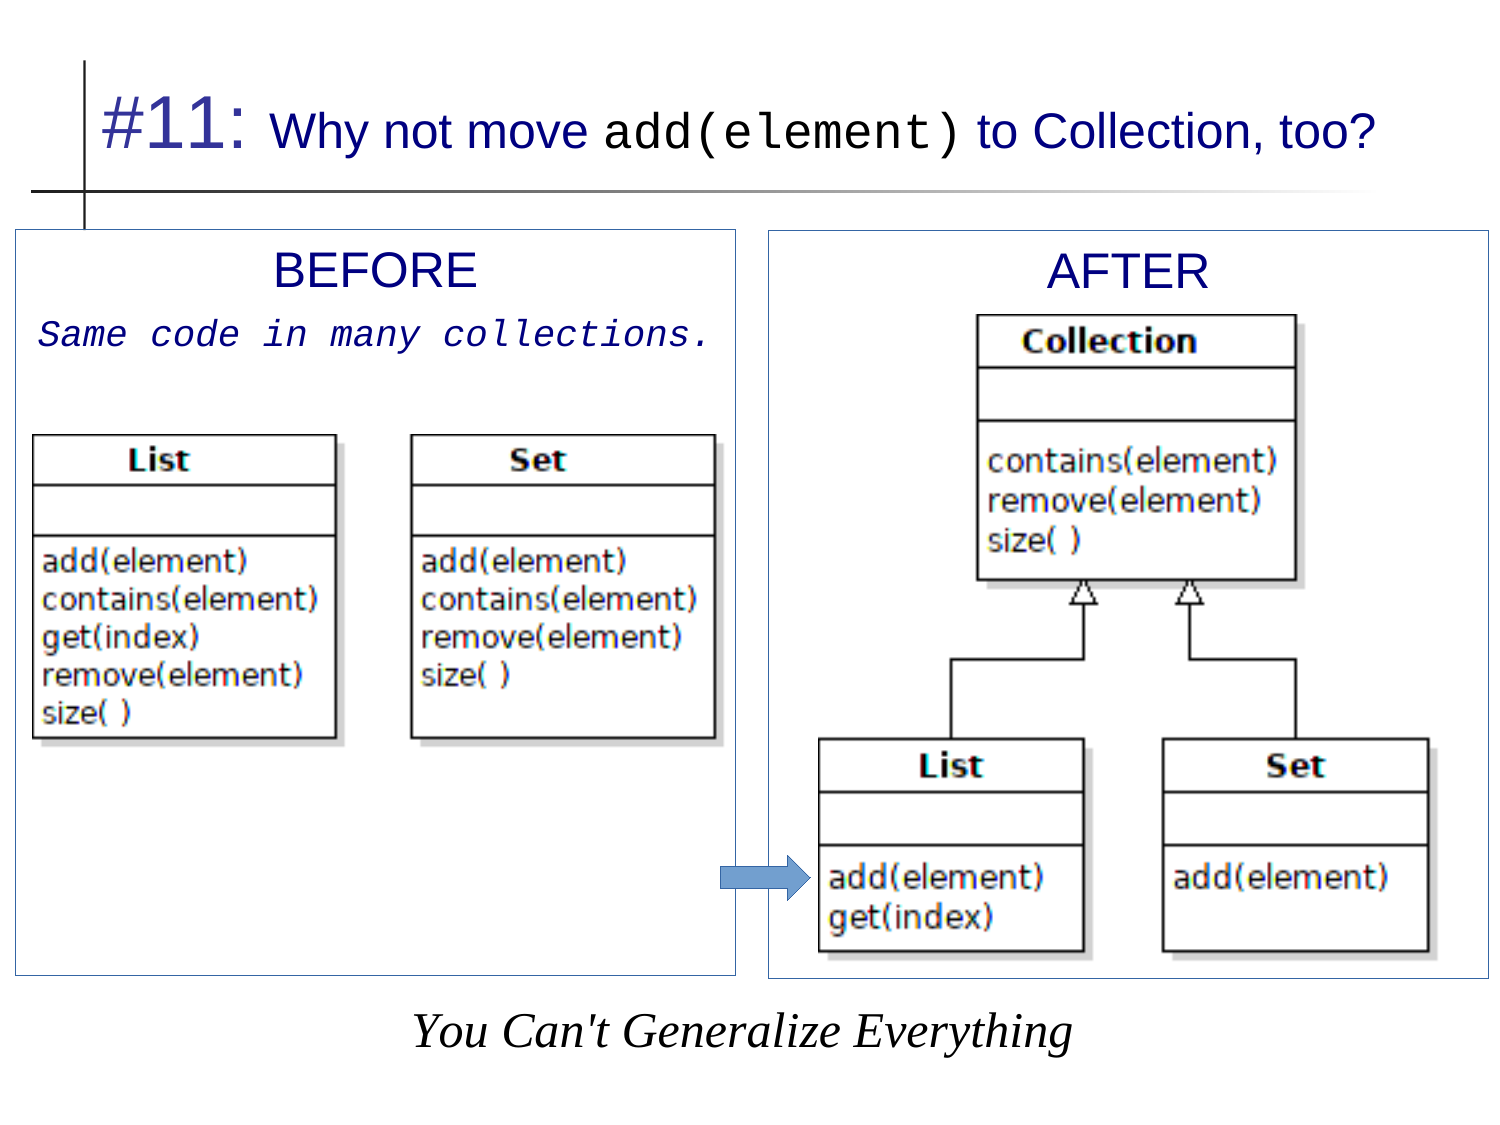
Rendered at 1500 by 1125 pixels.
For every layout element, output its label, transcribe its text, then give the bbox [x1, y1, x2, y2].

text_box You Can't Generalize Everything [45, 990, 1441, 1115]
list AFTER [768, 230, 1489, 979]
title #11: Why not move add(element) to Collection, too? [50, 37, 1450, 201]
text_box [720, 855, 811, 901]
picture [32, 434, 727, 751]
list BEFORE Same code in many collections. [15, 229, 736, 976]
picture [818, 314, 1441, 964]
